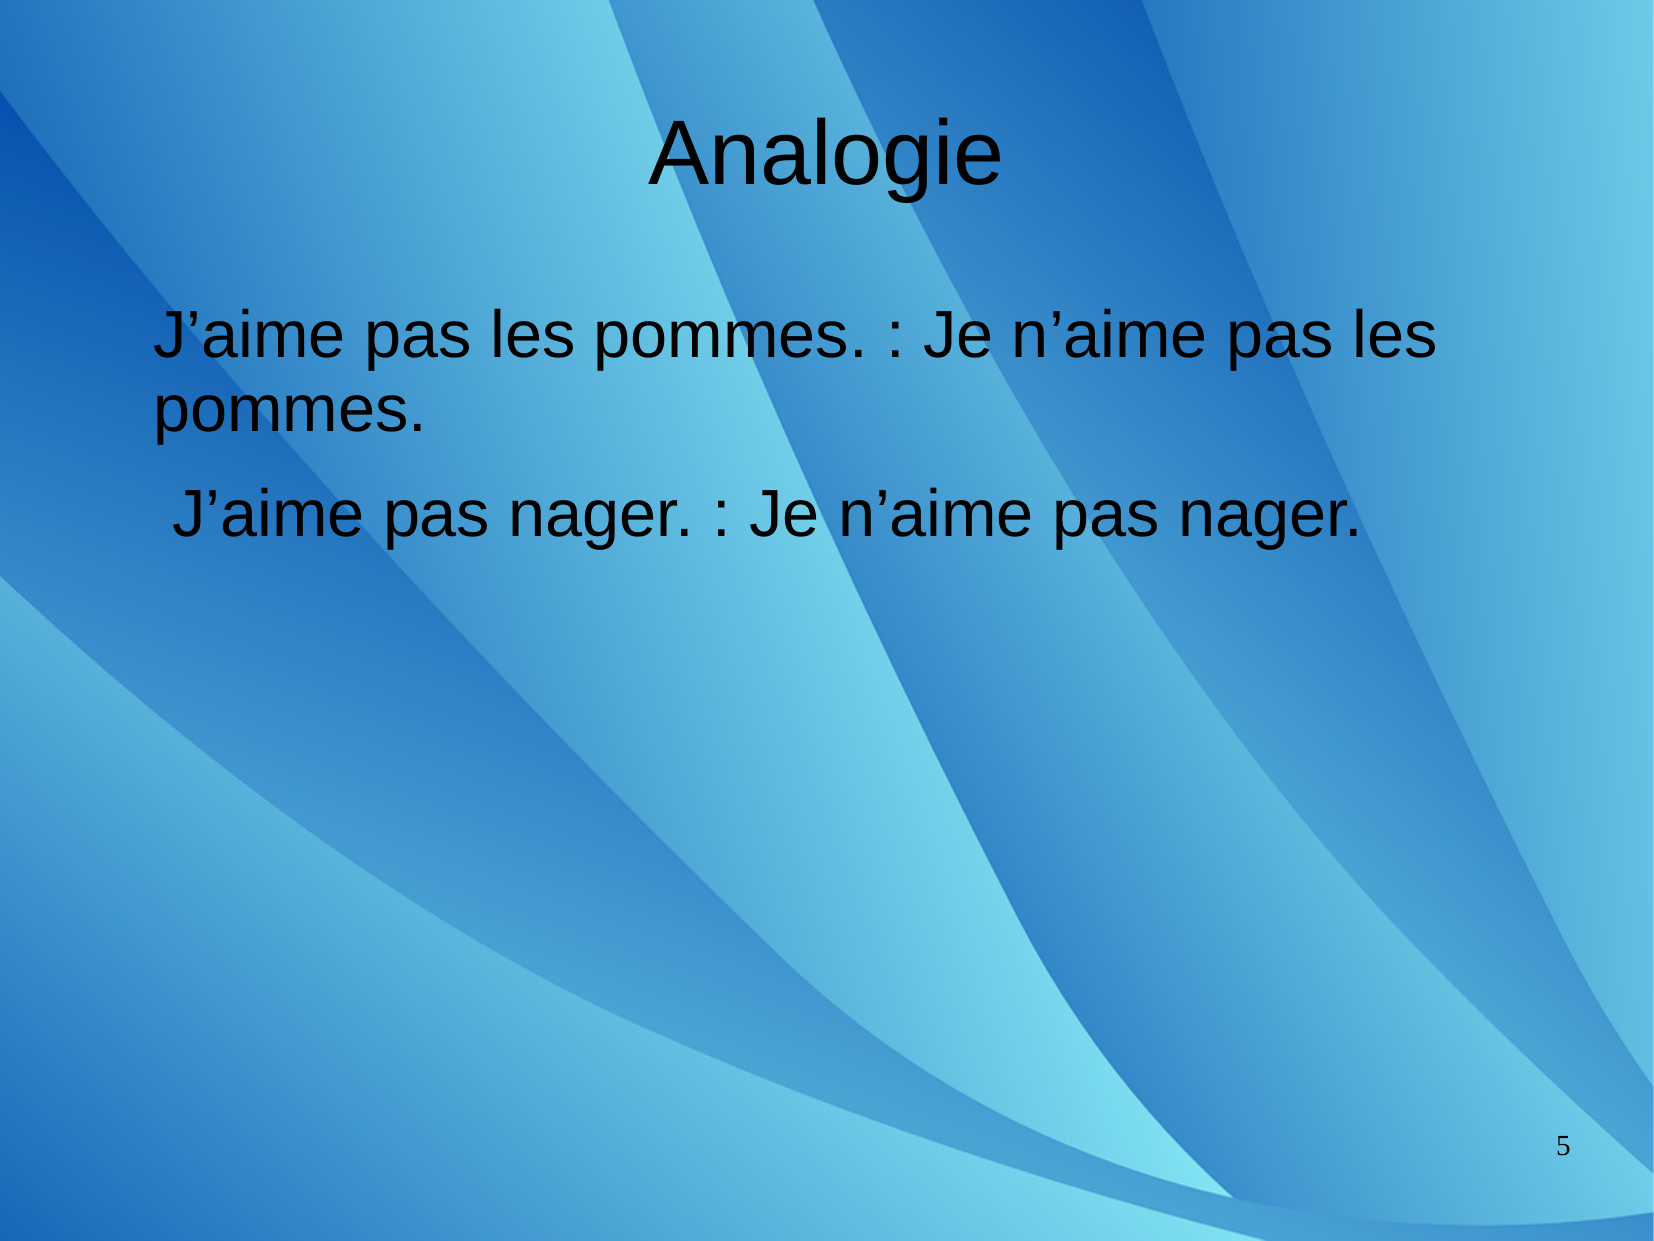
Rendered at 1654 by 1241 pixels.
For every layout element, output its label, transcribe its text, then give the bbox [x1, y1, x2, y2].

title Analogie [82, 49, 1571, 257]
picture [0, 0, 1654, 1241]
list J’aime pas les pommes. : Je n’aime pas les pommes. J’aime pas nager. : Je n’aime pas nager. [82, 296, 1571, 1016]
